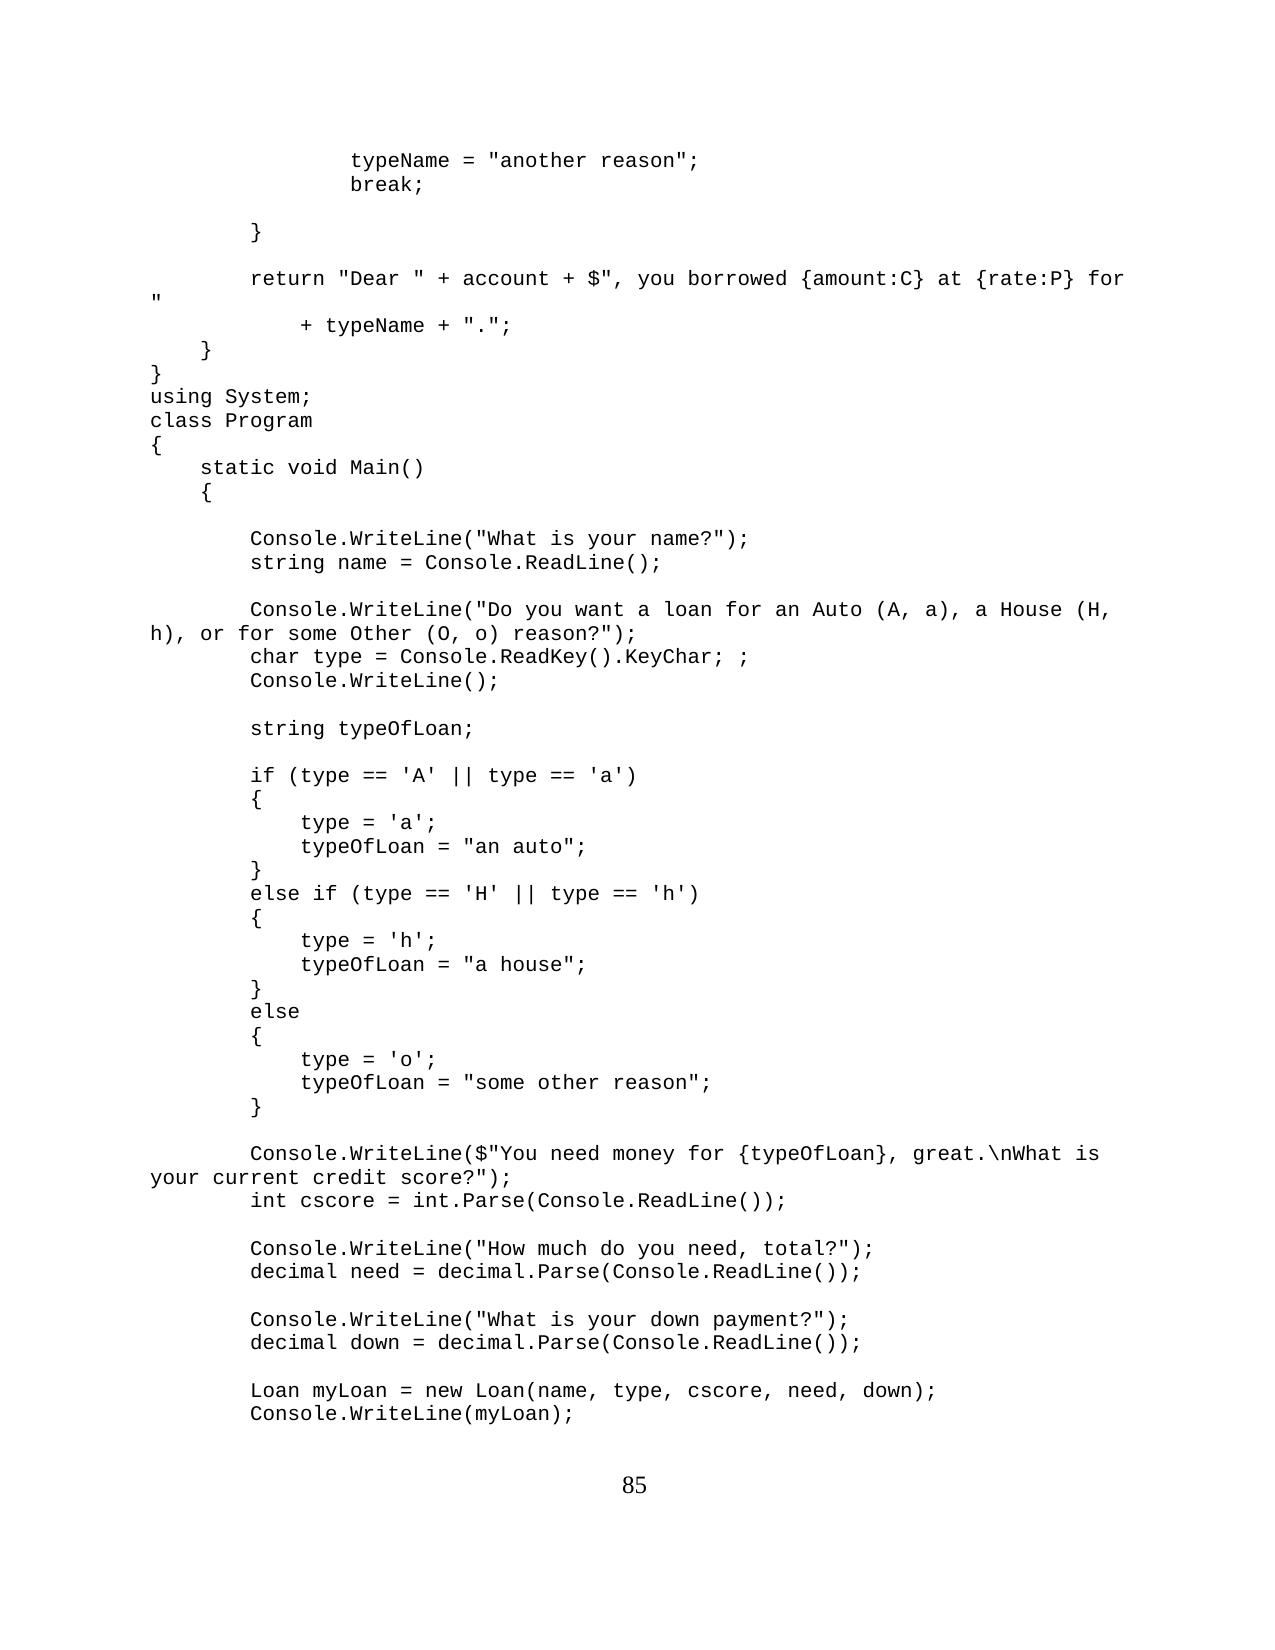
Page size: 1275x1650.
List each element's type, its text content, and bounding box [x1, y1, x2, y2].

text using System; [150, 386, 1125, 410]
text type = 'o'; [150, 1048, 1125, 1072]
text Console.WriteLine("How much do you need, total?"); [150, 1238, 1125, 1261]
text { [150, 907, 1125, 930]
text string name = Console.ReadLine(); [150, 552, 1125, 576]
text char type = Console.ReadKey().KeyChar; ; [150, 647, 1125, 670]
text } [150, 339, 1125, 363]
text class Program [150, 410, 1125, 434]
text } [150, 978, 1125, 1001]
text typeName = "another reason"; [150, 150, 1125, 174]
text { [150, 434, 1125, 457]
text + typeName + "."; [150, 316, 1125, 339]
text } [150, 1096, 1125, 1119]
text Console.WriteLine("What is your down payment?"); [150, 1309, 1125, 1332]
text type = 'h'; [150, 930, 1125, 954]
text { [150, 481, 1125, 505]
text break; [150, 174, 1125, 197]
text decimal down = decimal.Parse(Console.ReadLine()); [150, 1332, 1125, 1356]
text Console.WriteLine(myLoan); [150, 1403, 1125, 1427]
text typeOfLoan = "a house"; [150, 954, 1125, 978]
text string typeOfLoan; [150, 717, 1125, 741]
text { [150, 1025, 1125, 1048]
text Console.WriteLine($"You need money for {typeOfLoan}, great.\nWhat is your current credit score?"); [150, 1143, 1125, 1190]
text Console.WriteLine("Do you want a loan for an Auto (A, a), a House (H, h), or for some Other (O, o) reason?"); [150, 599, 1125, 647]
text static void Main() [150, 457, 1125, 481]
text int cscore = int.Parse(Console.ReadLine()); [150, 1190, 1125, 1214]
text return "Dear " + account + $", you borrowed {amount:C} at {rate:P} for " [150, 268, 1125, 316]
text decimal need = decimal.Parse(Console.ReadLine()); [150, 1261, 1125, 1285]
text Loan myLoan = new Loan(name, type, cscore, need, down); [150, 1379, 1125, 1403]
text else if (type == 'H' || type == 'h') [150, 883, 1125, 907]
text if (type == 'A' || type == 'a') [150, 765, 1125, 788]
text typeOfLoan = "an auto"; [150, 836, 1125, 859]
text Console.WriteLine("What is your name?"); [150, 528, 1125, 552]
text } [150, 221, 1125, 244]
text } [150, 859, 1125, 883]
text else [150, 1001, 1125, 1025]
text type = 'a'; [150, 812, 1125, 836]
text typeOfLoan = "some other reason"; [150, 1072, 1125, 1096]
text { [150, 788, 1125, 812]
text } [150, 363, 1125, 386]
text Console.WriteLine(); [150, 670, 1125, 694]
